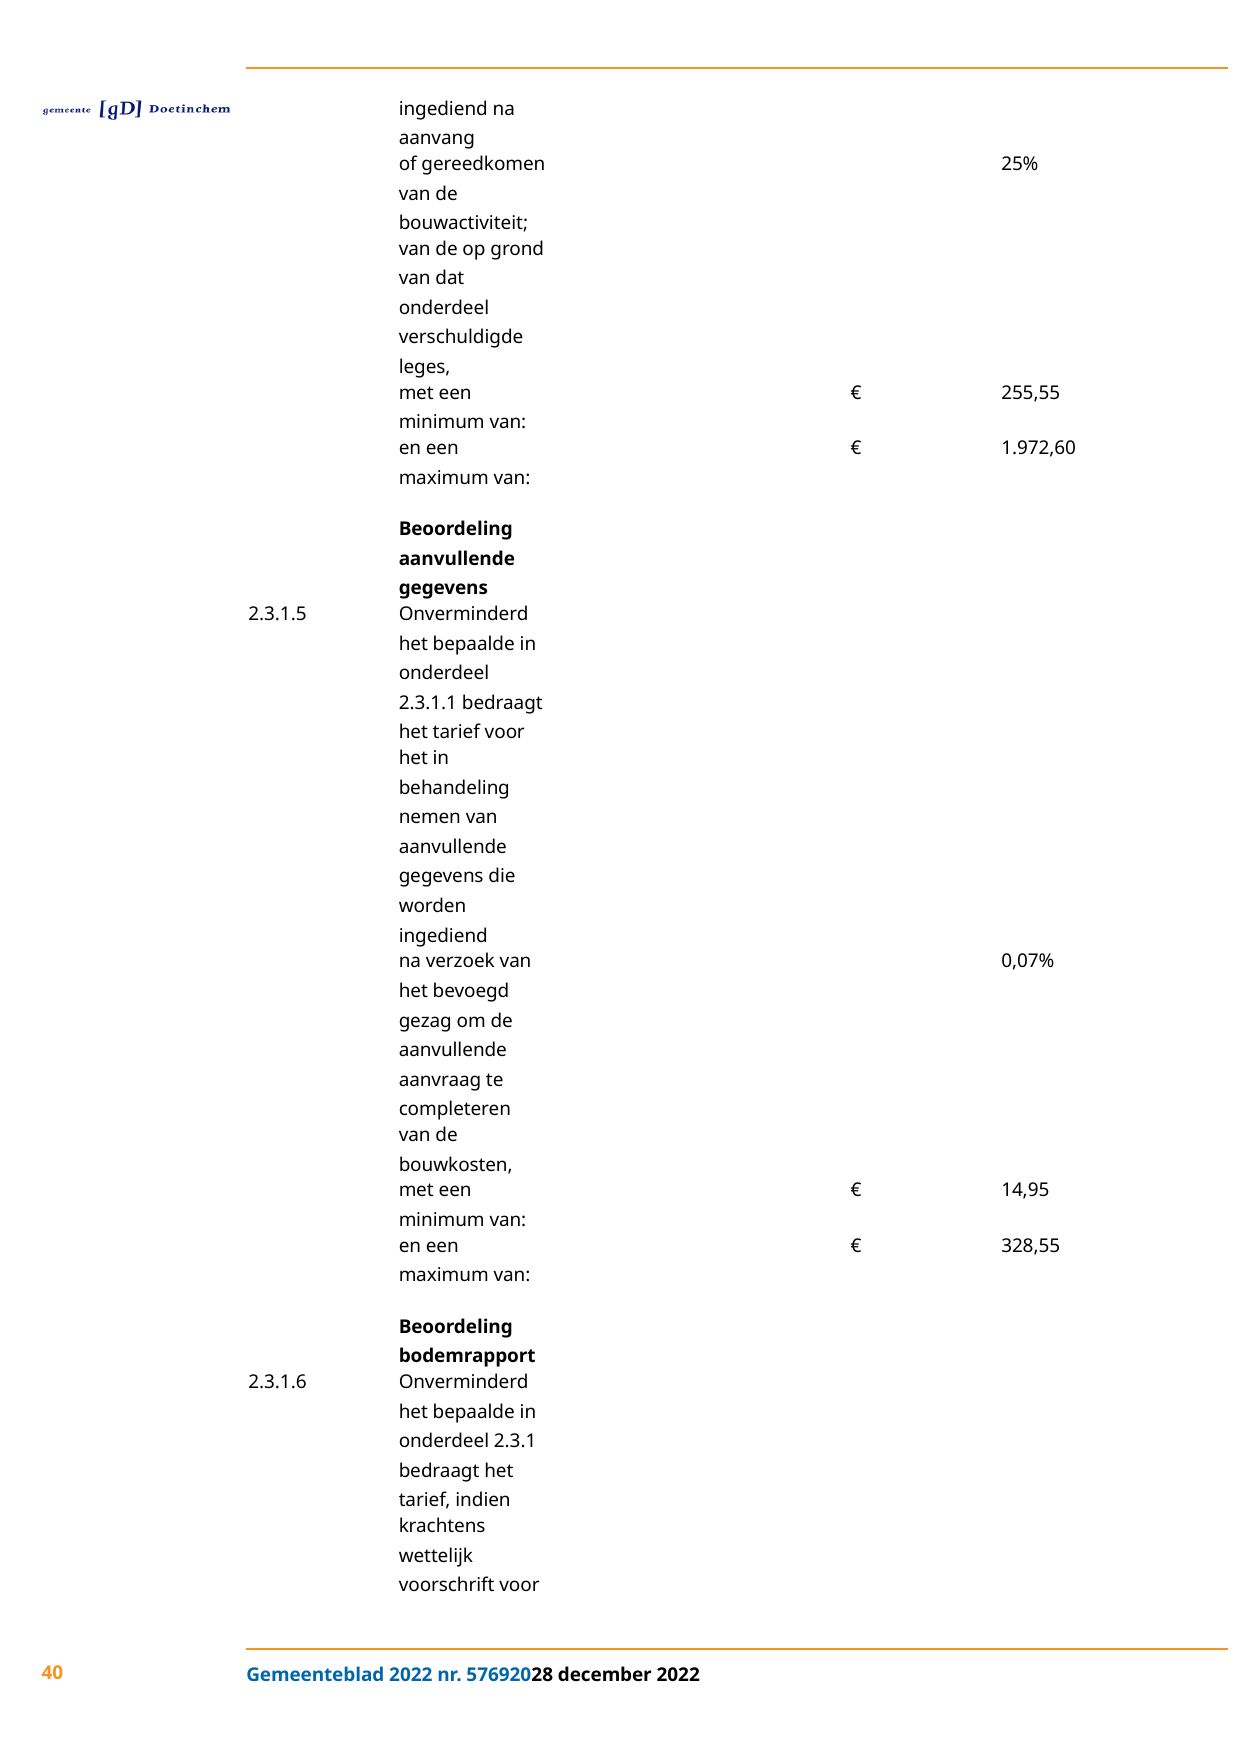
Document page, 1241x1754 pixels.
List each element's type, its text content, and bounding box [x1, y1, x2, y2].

table_cell [248, 379, 398, 434]
table_cell [700, 490, 850, 515]
table_cell [700, 235, 850, 379]
table_cell en een maximum van: [399, 434, 549, 490]
table_cell 2.3.1.5 [248, 600, 398, 744]
table_cell [850, 490, 1001, 515]
table_cell [549, 600, 700, 744]
table_cell [248, 515, 398, 600]
table_cell [549, 490, 700, 515]
table_cell Beoordeling aanvullende gegevens [399, 515, 549, 600]
table_cell [850, 1313, 1001, 1368]
table_cell [850, 948, 1001, 1121]
table_cell [549, 515, 700, 600]
table_cell [1001, 95, 1152, 150]
table_cell 14,95 [1001, 1177, 1152, 1232]
table_cell [700, 600, 850, 744]
table_cell het in behandeling nemen van aanvullende gegevens die worden ingediend [399, 744, 549, 948]
table_cell [1001, 1287, 1152, 1313]
table_cell € [850, 1177, 1001, 1232]
table_cell [850, 1512, 1001, 1597]
table_cell [700, 1177, 850, 1232]
table_cell [1001, 1512, 1152, 1597]
table_cell 0,07% [1001, 948, 1152, 1121]
table_cell [850, 1121, 1001, 1177]
table_cell [549, 1232, 700, 1287]
table_cell of gereedkomen van de bouwactiviteit; [399, 150, 549, 235]
table_cell krachtens wettelijk voorschrift voor [399, 1512, 549, 1597]
table_cell [248, 1512, 398, 1597]
table_cell [850, 1287, 1001, 1313]
table_cell [1001, 1368, 1152, 1512]
table_cell € [850, 434, 1001, 490]
table_cell [700, 150, 850, 235]
table_cell Onverminderd het bepaalde in onderdeel 2.3.1 bedraagt het tarief, indien [399, 1368, 549, 1512]
table_cell van de op grond van dat onderdeel verschuldigde leges, [399, 235, 549, 379]
table_cell Beoordeling bodemrapport [399, 1313, 549, 1368]
table_cell [850, 95, 1001, 150]
table_cell [549, 150, 700, 235]
table_cell [248, 490, 398, 515]
table_cell 25% [1001, 150, 1152, 235]
table_cell [1001, 1121, 1152, 1177]
table_cell [700, 515, 850, 600]
table_cell [248, 95, 398, 150]
picture [41, 47, 231, 172]
table_cell [700, 95, 850, 150]
table_cell [248, 948, 398, 1121]
table_cell [549, 1287, 700, 1313]
table_cell [1001, 744, 1152, 948]
table_cell [700, 948, 850, 1121]
table_cell na verzoek van het bevoegd gezag om de aanvullende aanvraag te completeren [399, 948, 549, 1121]
table_cell Onverminderd het bepaalde in onderdeel 2.3.1.1 bedraagt het tarief voor [399, 600, 549, 744]
table_cell [248, 1287, 398, 1313]
table_cell [700, 1368, 850, 1512]
table_cell € [850, 379, 1001, 434]
table_cell [549, 1121, 700, 1177]
table_cell [248, 434, 398, 490]
table_cell [700, 744, 850, 948]
table_cell [700, 1121, 850, 1177]
table_cell [850, 744, 1001, 948]
table_cell [549, 1368, 700, 1512]
table_cell [700, 1287, 850, 1313]
table_cell [248, 1177, 398, 1232]
table_cell 255,55 [1001, 379, 1152, 434]
table_cell [700, 1232, 850, 1287]
table_cell met een minimum van: [399, 379, 549, 434]
table_cell [700, 1313, 850, 1368]
table_cell [248, 150, 398, 235]
table_cell [549, 1177, 700, 1232]
table_cell [248, 1232, 398, 1287]
table_cell [248, 1121, 398, 1177]
table_cell € [850, 1232, 1001, 1287]
table_cell [549, 379, 700, 434]
table_cell [1001, 490, 1152, 515]
table_cell met een minimum van: [399, 1177, 549, 1232]
table_cell [700, 1512, 850, 1597]
table_cell [248, 235, 398, 379]
table_cell [549, 434, 700, 490]
table_cell ingediend na aanvang [399, 95, 549, 150]
table_cell [399, 1287, 549, 1313]
table_cell en een maximum van: [399, 1232, 549, 1287]
table_cell [850, 1368, 1001, 1512]
table_cell van de bouwkosten, [399, 1121, 549, 1177]
table_cell [549, 1313, 700, 1368]
table_cell [700, 434, 850, 490]
table_cell [850, 235, 1001, 379]
table_cell [850, 150, 1001, 235]
table_cell [1001, 515, 1152, 600]
table_cell [549, 235, 700, 379]
table_cell [549, 948, 700, 1121]
table_cell [549, 744, 700, 948]
table_cell [1001, 600, 1152, 744]
table_cell [248, 744, 398, 948]
table_cell 328,55 [1001, 1232, 1152, 1287]
table_cell [1001, 235, 1152, 379]
table_cell [549, 95, 700, 150]
table_cell [549, 1512, 700, 1597]
table_cell [399, 490, 549, 515]
table_cell [700, 379, 850, 434]
table_cell 2.3.1.6 [248, 1368, 398, 1512]
table_cell [248, 1313, 398, 1368]
table_cell [850, 515, 1001, 600]
table_cell [850, 600, 1001, 744]
table_cell 1.972,60 [1001, 434, 1152, 490]
table_cell [1001, 1313, 1152, 1368]
